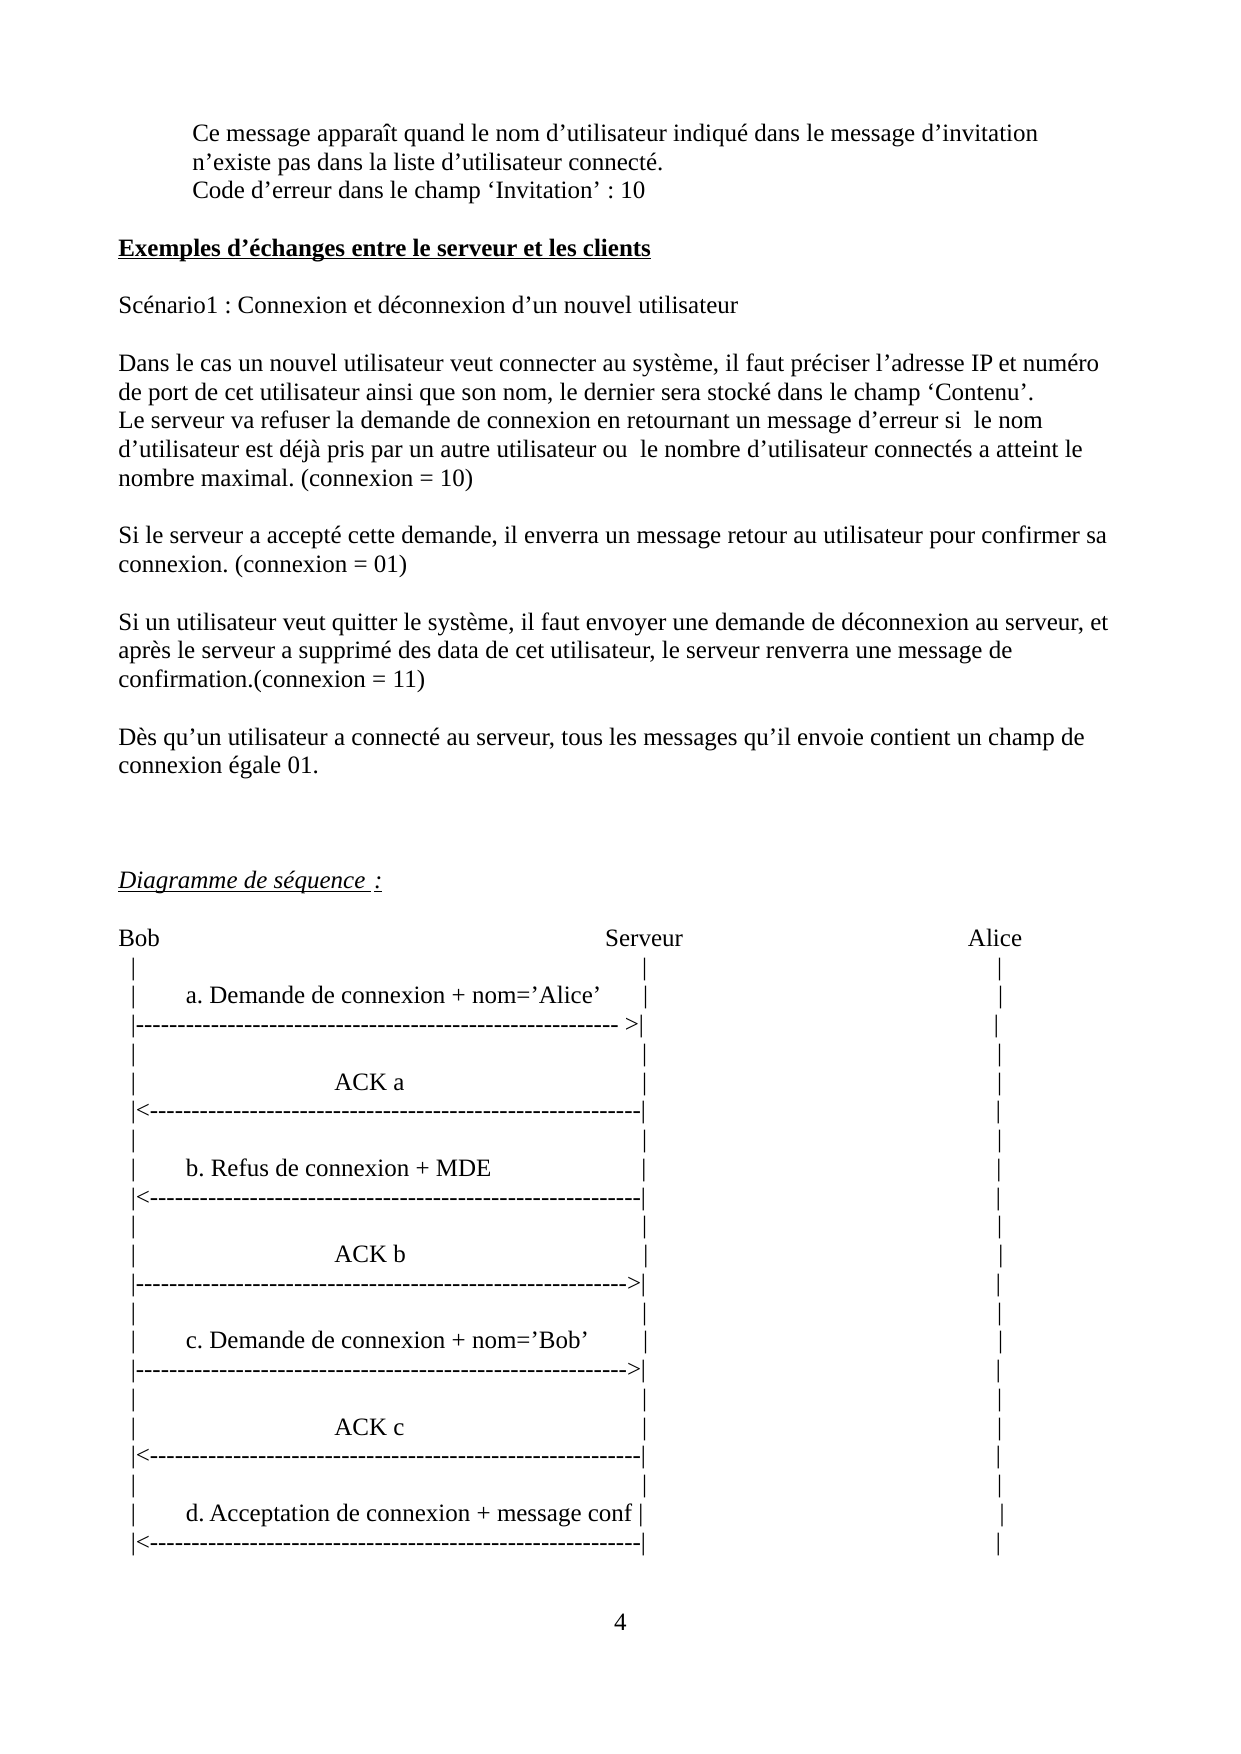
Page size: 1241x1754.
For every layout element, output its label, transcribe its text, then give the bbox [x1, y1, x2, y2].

text |<-----------------------------------------------------------| | [118, 1182, 1122, 1211]
text |---------------------------------------------------------- >| | [118, 1009, 1122, 1038]
text | | | [118, 1383, 1122, 1412]
text Si un utilisateur veut quitter le système, il faut envoyer une demande de déconnexion au serveur, et après le serveur a supprimé des data de cet utilisateur, le serveur renverra une message de confirmation.(connexion = 11) [118, 607, 1122, 693]
text | ACK a | | [118, 1067, 1122, 1096]
text Scénario1 : Connexion et déconnexion d’un nouvel utilisateur [118, 291, 1122, 319]
text Le serveur va refuser la demande de connexion en retournant un message d’erreur si le nom d’utilisateur est déjà pris par un autre utilisateur ou le nombre d’utilisateur connectés a atteint le nombre maximal. (connexion = 10) [118, 406, 1122, 492]
text Exemples d’échanges entre le serveur et les clients [118, 233, 1122, 262]
text | | | [118, 1297, 1122, 1326]
text | a. Demande de connexion + nom=’Alice’ | | [118, 981, 1122, 1009]
text |----------------------------------------------------------->| | [118, 1268, 1122, 1297]
text |<-----------------------------------------------------------| | [118, 1096, 1122, 1124]
text Bob Serveur Alice [118, 923, 1122, 952]
text Si le serveur a accepté cette demande, il enverra un message retour au utilisateur pour confirmer sa connexion. (connexion = 01) [118, 521, 1122, 578]
text Dès qu’un utilisateur a connecté au serveur, tous les messages qu’il envoie contient un champ de connexion égale 01. [118, 722, 1122, 779]
text |<-----------------------------------------------------------| | [118, 1527, 1122, 1556]
text Ce message apparaît quand le nom d’utilisateur indiqué dans le message d’invitation n’existe pas dans la liste d’utilisateur connecté. [118, 118, 1122, 176]
text |----------------------------------------------------------->| | [118, 1354, 1122, 1383]
text | c. Demande de connexion + nom=’Bob’ | | [118, 1326, 1122, 1354]
text | ACK c | | [118, 1412, 1122, 1441]
text Diagramme de séquence : [118, 866, 1122, 894]
text | ACK b | | [118, 1239, 1122, 1268]
text | | | [118, 1038, 1122, 1067]
text |<-----------------------------------------------------------| | [118, 1441, 1122, 1469]
text | | | [118, 952, 1122, 981]
text Code d’erreur dans le champ ‘Invitation’ : 10 [118, 176, 1122, 204]
text Dans le cas un nouvel utilisateur veut connecter au système, il faut préciser l’adresse IP et numéro de port de cet utilisateur ainsi que son nom, le dernier sera stocké dans le champ ‘Contenu’. [118, 348, 1122, 406]
text | d. Acceptation de connexion + message conf | | [118, 1498, 1122, 1527]
text | b. Refus de connexion + MDE | | [118, 1153, 1122, 1182]
text | | | [118, 1469, 1122, 1498]
text | | | [118, 1124, 1122, 1153]
text | | | [118, 1211, 1122, 1239]
